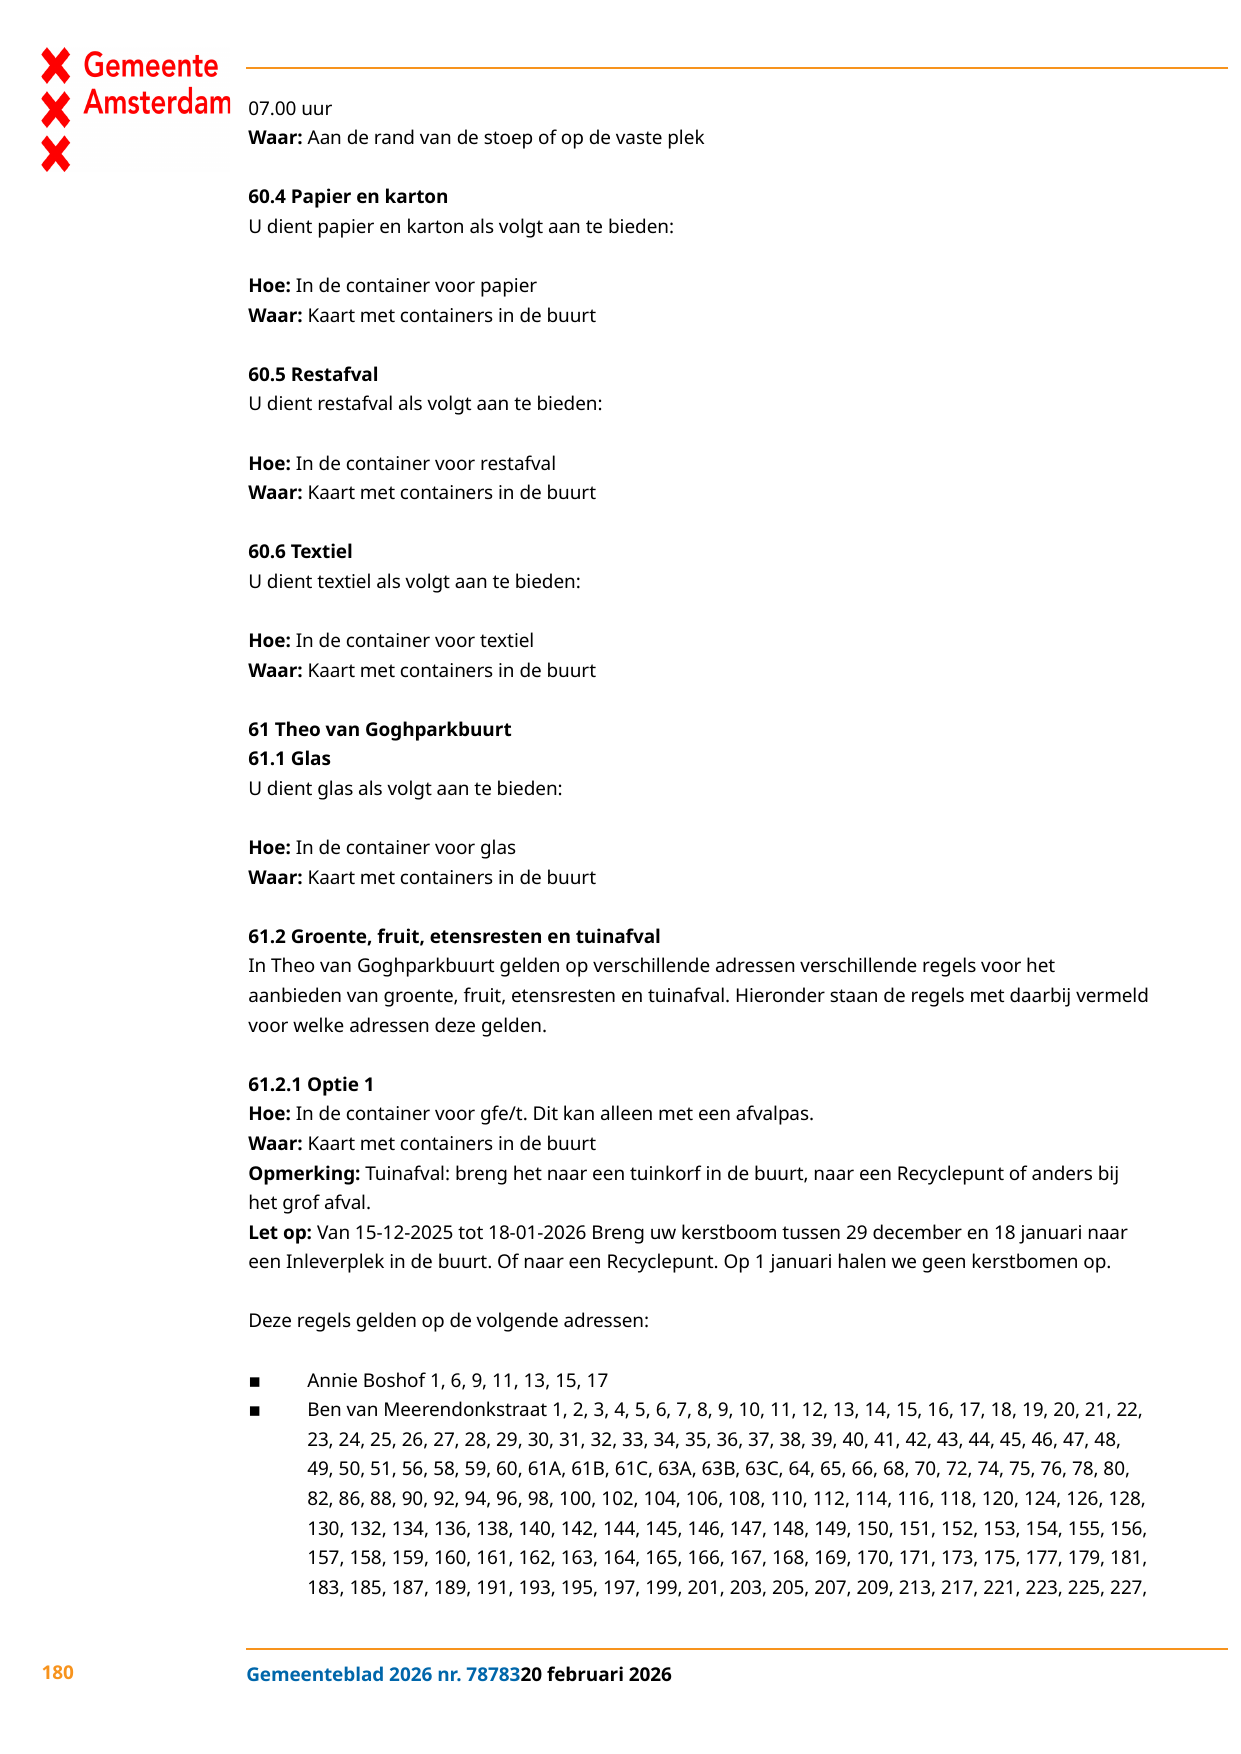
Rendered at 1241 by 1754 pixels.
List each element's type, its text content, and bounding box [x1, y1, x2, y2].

text Hoe: In de container voor gfe/t. Dit kan alleen met een afvalpas. [248, 1101, 1152, 1126]
text 61.2.1 Optie 1 [248, 1071, 1152, 1097]
text 60.5 Restafval [248, 361, 1152, 387]
text U dient restafval als volgt aan te bieden: [248, 391, 1152, 416]
list Annie Boshof 1, 6, 9, 11, 13, 15, 17 [248, 1367, 1152, 1393]
text U dient glas als volgt aan te bieden: [248, 775, 1152, 801]
text 61.1 Glas [248, 746, 1152, 771]
text Hoe: In de container voor restafval [248, 450, 1152, 476]
text Deze regels gelden op de volgende adressen: [248, 1308, 1152, 1333]
list Ben van Meerendonkstraat 1, 2, 3, 4, 5, 6, 7, 8, 9, 10, 11, 12, 13, 14, 15, 16, 17, 18, 19, 20, 21, 22, 23, 24, 25, 26, 27, 28, 29, 30, 31, 32, 33, 34, 35, 36, 37, 38, 39, 40, 41, 42, 43, 44, 45, 46, 47, 48, 49, 50, 51, 56, 58, 59, 60, 61A, 61B, 61C, 63A, 63B, 63C, 64, 65, 66, 68, 70, 72, 74, 75, 76, 78, 80, 82, 86, 88, 90, 92, 94, 96, 98, 100, 102, 104, 106, 108, 110, 112, 114, 116, 118, 120, 124, 126, 128, 130, 132, 134, 136, 138, 140, 142, 144, 145, 146, 147, 148, 149, 150, 151, 152, 153, 154, 155, 156, 157, 158, 159, 160, 161, 162, 163, 164, 165, 166, 167, 168, 169, 170, 171, 173, 175, 177, 179, 181, 183, 185, 187, 189, 191, 193, 195, 197, 199, 201, 203, 205, 207, 209, 213, 217, 221, 223, 225, 227, [248, 1396, 1152, 1600]
text 61 Theo van Goghparkbuurt [248, 716, 1152, 742]
text U dient textiel als volgt aan te bieden: [248, 568, 1152, 594]
text Hoe: In de container voor papier [248, 272, 1152, 298]
text 61.2 Groente, fruit, etensresten en tuinafval [248, 923, 1152, 949]
picture [41, 47, 231, 172]
text Opmerking: Tuinafval: breng het naar een tuinkorf in de buurt, naar een Recyclepunt of anders bij het grof afval. [248, 1160, 1152, 1215]
text Waar: Aan de rand van de stoep of op de vaste plek [248, 124, 1152, 150]
text In Theo van Goghparkbuurt gelden op verschillende adressen verschillende regels voor het aanbieden van groente, fruit, etensresten en tuinafval. Hieronder staan de regels met daarbij vermeld voor welke adressen deze gelden. [248, 953, 1152, 1038]
text 60.4 Papier en karton [248, 183, 1152, 209]
text Hoe: In de container voor textiel [248, 627, 1152, 653]
text U dient papier en karton als volgt aan te bieden: [248, 213, 1152, 239]
text 07.00 uur [248, 95, 1152, 121]
text Waar: Kaart met containers in de buurt [248, 657, 1152, 683]
text Hoe: In de container voor glas [248, 834, 1152, 860]
text Waar: Kaart met containers in de buurt [248, 302, 1152, 328]
text Let op: Van 15-12-2025 tot 18-01-2026 Breng uw kerstboom tussen 29 december en 18 januari naar een Inleverplek in de buurt. Of naar een Recyclepunt. Op 1 januari halen we geen kerstbomen op. [248, 1219, 1152, 1274]
text Waar: Kaart met containers in de buurt [248, 1130, 1152, 1156]
text Waar: Kaart met containers in de buurt [248, 479, 1152, 505]
text 60.6 Textiel [248, 538, 1152, 564]
text Waar: Kaart met containers in de buurt [248, 864, 1152, 890]
